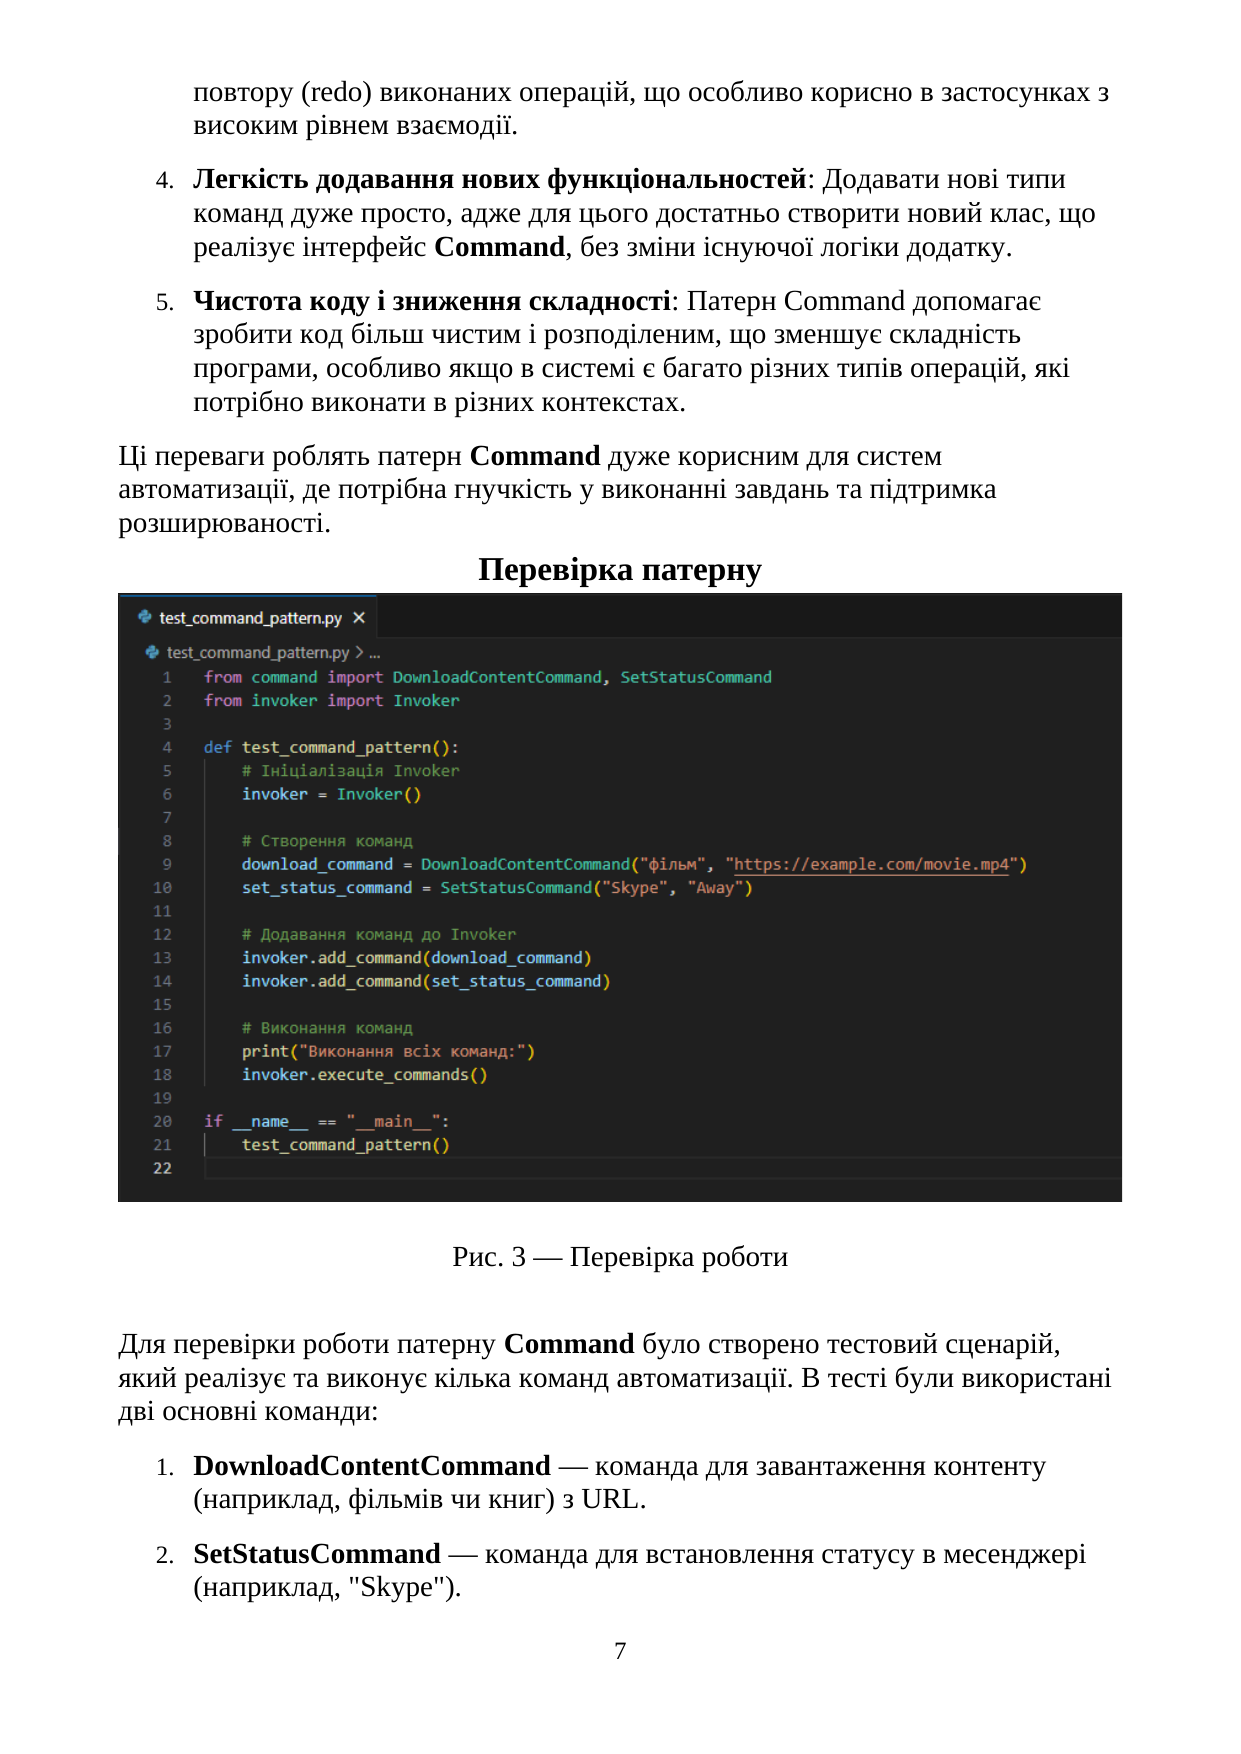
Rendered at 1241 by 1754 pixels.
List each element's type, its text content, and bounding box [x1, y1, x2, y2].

list Легкість додавання нових функціональностей: Додавати нові типи команд дуже просто, адже для цього достатньо створити новий клас, що реалізує інтерфейс Command, без зміни існуючої логіки додатку. [156, 162, 1122, 262]
list DownloadContentCommand — команда для завантаження контенту (наприклад, фільмів чи книг) з URL. [156, 1448, 1122, 1515]
list SetStatusCommand — команда для встановлення статусу в месенджері (наприклад, "Skype"). [156, 1536, 1122, 1603]
list Чистота коду і зниження складності: Патерн Command допомагає зробити код більш чистим і розподіленим, що зменшує складність програми, особливо якщо в системі є багато різних типів операцій, які потрібно виконати в різних контекстах. [156, 283, 1122, 417]
text Для перевірки роботи патерну Command було створено тестовий сценарій, який реалізує та виконує кілька команд автоматизації. В тесті були використані дві основні команди: [118, 1326, 1122, 1427]
text Рис. 3 — Перевірка роботи [118, 1239, 1122, 1272]
list повтору (redo) виконаних операцій, що особливо корисно в застосунках з високим рівнем взаємодії. [156, 74, 1122, 141]
subtitle Перевірка патерну [118, 549, 1122, 587]
text Ці переваги роблять патерн Command дуже корисним для систем автоматизації, де потрібна гнучкість у виконанні завдань та підтримка розширюваності. [118, 438, 1122, 539]
